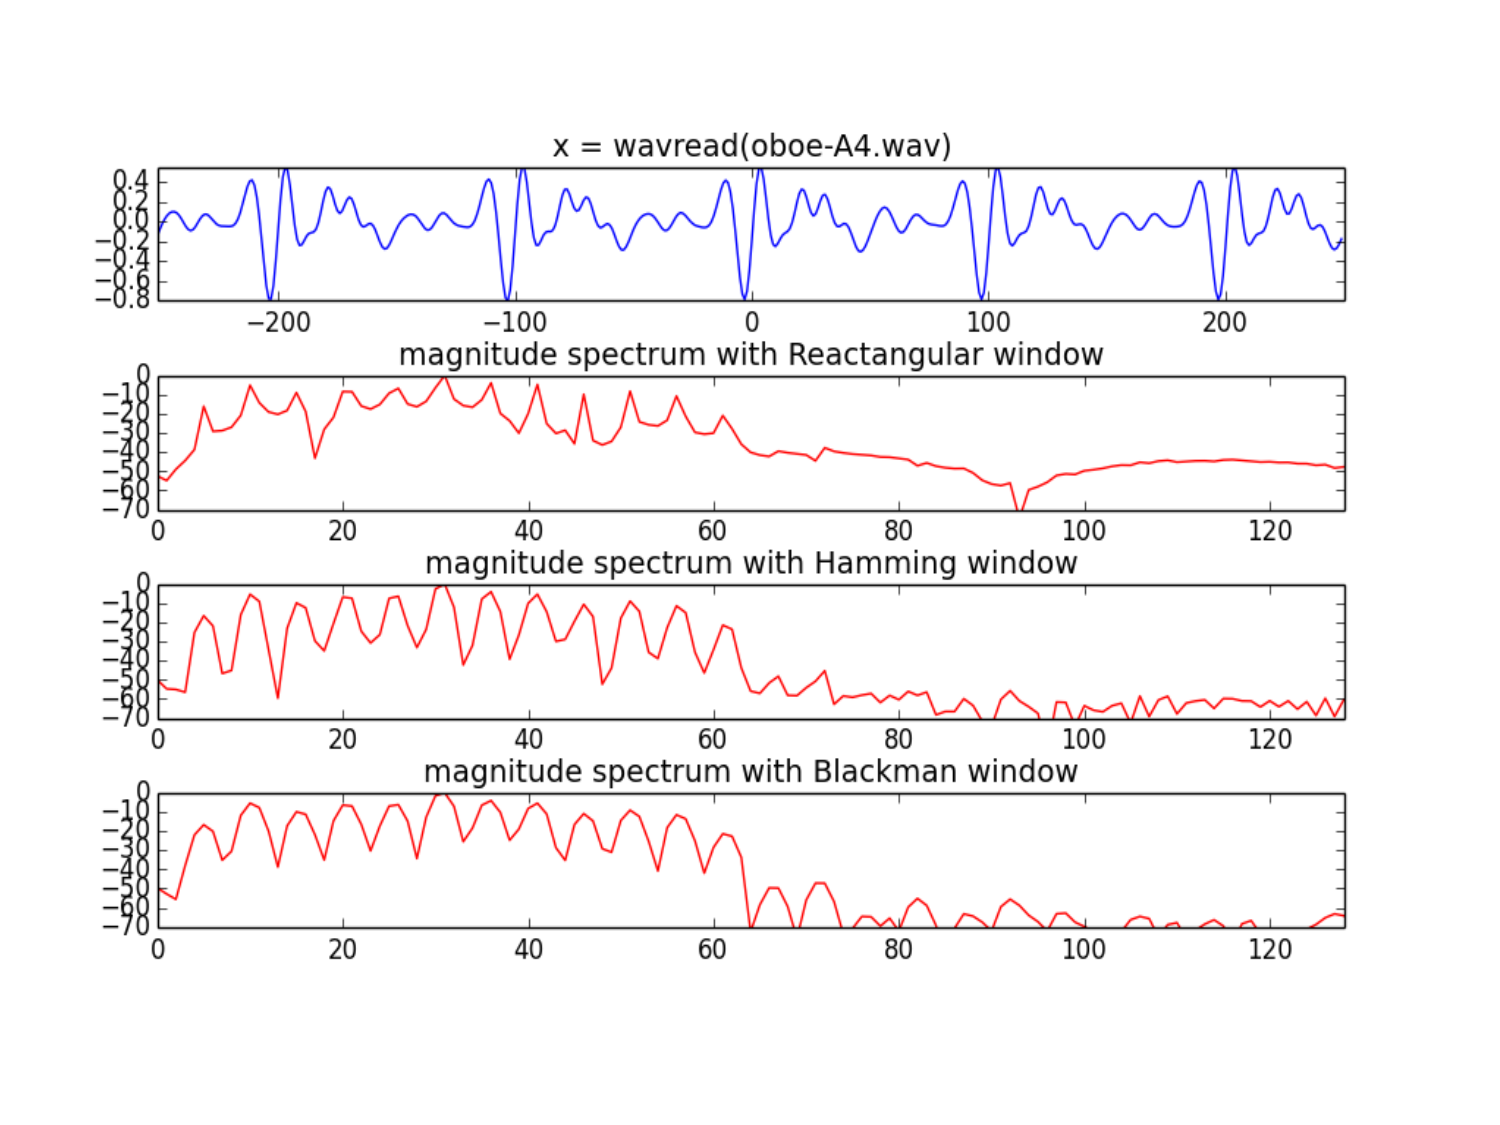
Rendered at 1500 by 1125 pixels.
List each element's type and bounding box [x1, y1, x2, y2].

picture [45, 103, 1396, 1006]
